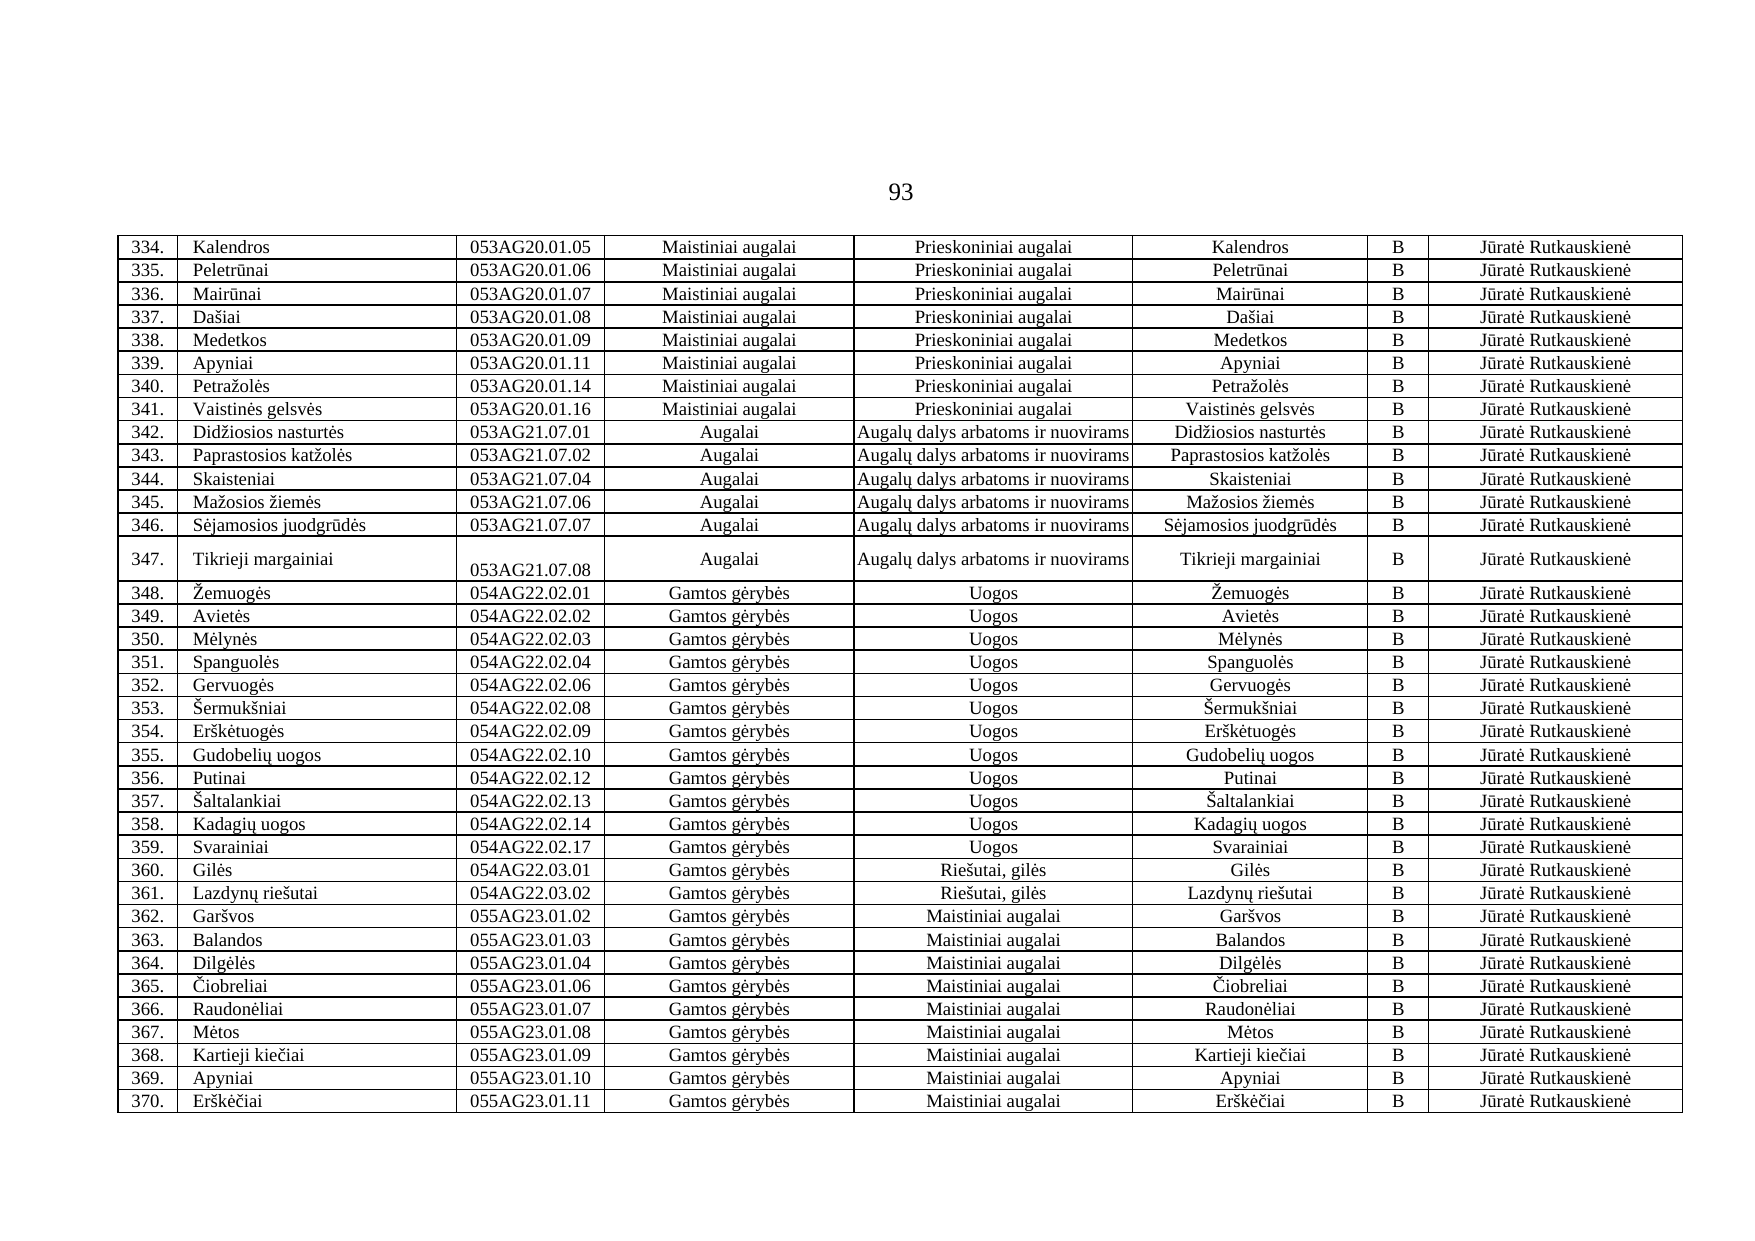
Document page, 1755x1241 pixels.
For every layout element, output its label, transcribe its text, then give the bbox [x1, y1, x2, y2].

table_cell Dašiai [178, 306, 456, 327]
table_cell 054AG22.02.02 [457, 605, 604, 626]
table_cell Gilės [178, 859, 456, 881]
table_cell Mairūnai [1133, 283, 1367, 304]
table_cell Balandos [1133, 928, 1367, 950]
table_cell Mairūnai [178, 283, 456, 304]
table_cell 053AG20.01.09 [457, 329, 604, 350]
table_cell Apyniai [178, 352, 456, 373]
table_cell B [1368, 421, 1428, 443]
table_cell Augalų dalys arbatoms ir nuovirams [855, 421, 1132, 443]
table_cell B [1368, 790, 1428, 811]
table_cell Jūratė Rutkauskienė [1429, 514, 1682, 535]
table_cell Gamtos gėrybės [605, 651, 853, 672]
table_cell 357. [119, 790, 177, 811]
table_cell B [1368, 813, 1428, 834]
table_cell B [1368, 743, 1428, 765]
table_cell Dilgėlės [178, 952, 456, 973]
table_cell Mėlynės [1133, 628, 1367, 649]
table_cell Uogos [855, 651, 1132, 672]
table_cell Maistiniai augalai [605, 398, 853, 420]
table_cell 054AG22.02.10 [457, 743, 604, 765]
table_cell 340. [119, 375, 177, 397]
table_cell Maistiniai augalai [855, 1067, 1132, 1089]
table_cell Gervuogės [1133, 674, 1367, 696]
table_cell Šaltalankiai [178, 790, 456, 811]
table_cell 053AG21.07.07 [457, 514, 604, 535]
table_cell 054AG22.02.04 [457, 651, 604, 672]
table_cell Jūratė Rutkauskienė [1429, 468, 1682, 489]
table_cell Maistiniai augalai [855, 905, 1132, 927]
table_cell Gamtos gėrybės [605, 1067, 853, 1089]
table_cell Gamtos gėrybės [605, 582, 853, 603]
table_cell Jūratė Rutkauskienė [1429, 329, 1682, 350]
table_cell Gilės [1133, 859, 1367, 881]
table_cell 055AG23.01.04 [457, 952, 604, 973]
table_cell Jūratė Rutkauskienė [1429, 743, 1682, 765]
table_cell Jūratė Rutkauskienė [1429, 491, 1682, 512]
table_cell 358. [119, 813, 177, 834]
table_cell 053AG21.07.04 [457, 468, 604, 489]
table_cell 369. [119, 1067, 177, 1089]
table_cell Maistiniai augalai [855, 998, 1132, 1019]
table_cell Jūratė Rutkauskienė [1429, 260, 1682, 281]
table_cell Lazdynų riešutai [1133, 882, 1367, 904]
table_cell Maistiniai augalai [855, 1044, 1132, 1066]
table_cell 053AG21.07.06 [457, 491, 604, 512]
table_cell Vaistinės gelsvės [178, 398, 456, 420]
table_cell 363. [119, 928, 177, 950]
table_cell Raudonėliai [1133, 998, 1367, 1019]
table_cell Jūratė Rutkauskienė [1429, 790, 1682, 811]
table_cell Riešutai, gilės [855, 882, 1132, 904]
table_cell 055AG23.01.07 [457, 998, 604, 1019]
table_cell B [1368, 628, 1428, 649]
table_cell Čiobreliai [1133, 975, 1367, 996]
table_cell Gamtos gėrybės [605, 674, 853, 696]
table_cell Dašiai [1133, 306, 1367, 327]
table_cell Jūratė Rutkauskienė [1429, 582, 1682, 603]
table_cell Augalų dalys arbatoms ir nuovirams [855, 468, 1132, 489]
table_cell Spanguolės [178, 651, 456, 672]
table_cell Jūratė Rutkauskienė [1429, 398, 1682, 420]
table_cell 344. [119, 468, 177, 489]
table_cell Lazdynų riešutai [178, 882, 456, 904]
table_cell Žemuogės [178, 582, 456, 603]
table_cell Gamtos gėrybės [605, 743, 853, 765]
table_cell Gamtos gėrybės [605, 1021, 853, 1042]
table_cell B [1368, 882, 1428, 904]
table_cell 053AG20.01.14 [457, 375, 604, 397]
table_cell B [1368, 975, 1428, 996]
table_cell Jūratė Rutkauskienė [1429, 375, 1682, 397]
table_cell Čiobreliai [178, 975, 456, 996]
table_cell Gervuogės [178, 674, 456, 696]
table_cell Didžiosios nasturtės [1133, 421, 1367, 443]
table_cell Medetkos [1133, 329, 1367, 350]
table_cell Maistiniai augalai [605, 260, 853, 281]
table_cell 364. [119, 952, 177, 973]
table_cell Gamtos gėrybės [605, 998, 853, 1019]
table_cell Mažosios žiemės [1133, 491, 1367, 512]
table_cell Gamtos gėrybės [605, 720, 853, 742]
table_cell Kalendros [1133, 236, 1367, 258]
table_cell Gamtos gėrybės [605, 882, 853, 904]
table_cell Augalų dalys arbatoms ir nuovirams [855, 514, 1132, 535]
table_cell Prieskoniniai augalai [855, 398, 1132, 420]
table_cell 053AG21.07.01 [457, 421, 604, 443]
table_cell B [1368, 398, 1428, 420]
table_cell 346. [119, 514, 177, 535]
table_cell Jūratė Rutkauskienė [1429, 975, 1682, 996]
table_cell 054AG22.03.02 [457, 882, 604, 904]
table_cell Svarainiai [178, 836, 456, 857]
table_cell Augalai [605, 491, 853, 512]
table_cell Jūratė Rutkauskienė [1429, 767, 1682, 788]
table_cell Gamtos gėrybės [605, 767, 853, 788]
table_cell 341. [119, 398, 177, 420]
table_cell B [1368, 859, 1428, 881]
table_cell B [1368, 329, 1428, 350]
table_cell B [1368, 375, 1428, 397]
table_cell Erškėtuogės [178, 720, 456, 742]
table_cell Kadagių uogos [178, 813, 456, 834]
table_cell 054AG22.02.06 [457, 674, 604, 696]
table_cell 055AG23.01.09 [457, 1044, 604, 1066]
table_cell Augalai [605, 421, 853, 443]
table_cell Gamtos gėrybės [605, 859, 853, 881]
table_cell 054AG22.02.12 [457, 767, 604, 788]
table_cell 053AG20.01.05 [457, 236, 604, 258]
table_cell Jūratė Rutkauskienė [1429, 421, 1682, 443]
table_cell Jūratė Rutkauskienė [1429, 674, 1682, 696]
table_cell Apyniai [1133, 352, 1367, 373]
table_cell Prieskoniniai augalai [855, 329, 1132, 350]
table_cell 053AG21.07.02 [457, 445, 604, 466]
table_cell 360. [119, 859, 177, 881]
table_cell Prieskoniniai augalai [855, 236, 1132, 258]
table_cell Uogos [855, 628, 1132, 649]
table_cell Avietės [178, 605, 456, 626]
table_cell 348. [119, 582, 177, 603]
table_cell Augalai [605, 468, 853, 489]
table_cell Gamtos gėrybės [605, 952, 853, 973]
table_cell Maistiniai augalai [855, 952, 1132, 973]
table_cell Šaltalankiai [1133, 790, 1367, 811]
table_cell Jūratė Rutkauskienė [1429, 813, 1682, 834]
table_cell Raudonėliai [178, 998, 456, 1019]
table_cell Šermukšniai [1133, 697, 1367, 719]
table_cell Jūratė Rutkauskienė [1429, 445, 1682, 466]
table_cell Jūratė Rutkauskienė [1429, 697, 1682, 719]
table_cell B [1368, 905, 1428, 927]
table_cell Gudobelių uogos [1133, 743, 1367, 765]
table_cell 367. [119, 1021, 177, 1042]
table_cell Šermukšniai [178, 697, 456, 719]
table_cell Gamtos gėrybės [605, 628, 853, 649]
table_cell B [1368, 306, 1428, 327]
table_cell Kadagių uogos [1133, 813, 1367, 834]
table_cell 361. [119, 882, 177, 904]
table_cell Spanguolės [1133, 651, 1367, 672]
table_cell Kalendros [178, 236, 456, 258]
table_cell Maistiniai augalai [855, 928, 1132, 950]
table_cell B [1368, 352, 1428, 373]
table_cell Medetkos [178, 329, 456, 350]
table_cell 055AG23.01.06 [457, 975, 604, 996]
table_cell 054AG22.02.08 [457, 697, 604, 719]
table_cell B [1368, 720, 1428, 742]
table_cell Didžiosios nasturtės [178, 421, 456, 443]
table_cell Maistiniai augalai [605, 375, 853, 397]
table_cell 055AG23.01.02 [457, 905, 604, 927]
table_cell Jūratė Rutkauskienė [1429, 628, 1682, 649]
table_cell Svarainiai [1133, 836, 1367, 857]
table_cell Jūratė Rutkauskienė [1429, 1067, 1682, 1089]
table_cell Gamtos gėrybės [605, 605, 853, 626]
table_cell Uogos [855, 743, 1132, 765]
table_cell Vaistinės gelsvės [1133, 398, 1367, 420]
table_cell 054AG22.02.09 [457, 720, 604, 742]
table_cell Mėtos [178, 1021, 456, 1042]
table_cell Apyniai [1133, 1067, 1367, 1089]
table_cell 368. [119, 1044, 177, 1066]
table_cell 054AG22.02.13 [457, 790, 604, 811]
table_cell Paprastosios katžolės [178, 445, 456, 466]
table_cell Gamtos gėrybės [605, 1044, 853, 1066]
table_cell 352. [119, 674, 177, 696]
table_cell 343. [119, 445, 177, 466]
table_cell 053AG20.01.08 [457, 306, 604, 327]
table_cell Augalai [605, 445, 853, 466]
table_cell Jūratė Rutkauskienė [1429, 236, 1682, 258]
table_cell Maistiniai augalai [605, 352, 853, 373]
table_cell 366. [119, 998, 177, 1019]
table_cell B [1368, 836, 1428, 857]
table_cell Augalai [605, 537, 853, 580]
table_cell Jūratė Rutkauskienė [1429, 1044, 1682, 1066]
table_cell Jūratė Rutkauskienė [1429, 605, 1682, 626]
table_cell 053AG20.01.16 [457, 398, 604, 420]
table_cell Mėtos [1133, 1021, 1367, 1042]
table_cell Uogos [855, 605, 1132, 626]
table_cell Uogos [855, 790, 1132, 811]
table_cell 055AG23.01.11 [457, 1090, 604, 1112]
table_cell 054AG22.02.14 [457, 813, 604, 834]
table_cell Garšvos [1133, 905, 1367, 927]
table_cell B [1368, 537, 1428, 580]
table_cell Peletrūnai [1133, 260, 1367, 281]
table_cell Uogos [855, 767, 1132, 788]
table_cell Maistiniai augalai [605, 236, 853, 258]
table_cell Putinai [1133, 767, 1367, 788]
table_cell 339. [119, 352, 177, 373]
table_cell Erškėčiai [178, 1090, 456, 1112]
table_cell 054AG22.03.01 [457, 859, 604, 881]
table_cell B [1368, 998, 1428, 1019]
table_cell B [1368, 1067, 1428, 1089]
table_cell 053AG21.07.08 [457, 537, 604, 580]
table_cell 350. [119, 628, 177, 649]
table_cell Kartieji kiečiai [178, 1044, 456, 1066]
table_cell Maistiniai augalai [605, 306, 853, 327]
table_cell 347. [119, 537, 177, 580]
table_cell B [1368, 952, 1428, 973]
table_cell Garšvos [178, 905, 456, 927]
table_cell 362. [119, 905, 177, 927]
table_cell Gudobelių uogos [178, 743, 456, 765]
table_cell B [1368, 674, 1428, 696]
table_cell Dilgėlės [1133, 952, 1367, 973]
table_cell 351. [119, 651, 177, 672]
table_cell 356. [119, 767, 177, 788]
table_cell B [1368, 445, 1428, 466]
table_cell Uogos [855, 836, 1132, 857]
table_cell Gamtos gėrybės [605, 813, 853, 834]
table_cell 370. [119, 1090, 177, 1112]
table_cell Sėjamosios juodgrūdės [1133, 514, 1367, 535]
table_cell Jūratė Rutkauskienė [1429, 952, 1682, 973]
table_cell 053AG20.01.06 [457, 260, 604, 281]
table_cell Maistiniai augalai [855, 1090, 1132, 1112]
table_cell 355. [119, 743, 177, 765]
table_cell Augalai [605, 514, 853, 535]
table_cell Gamtos gėrybės [605, 975, 853, 996]
table_cell Peletrūnai [178, 260, 456, 281]
table_cell 337. [119, 306, 177, 327]
table_cell Gamtos gėrybės [605, 905, 853, 927]
table_cell Jūratė Rutkauskienė [1429, 720, 1682, 742]
table_cell Jūratė Rutkauskienė [1429, 651, 1682, 672]
table_cell Augalų dalys arbatoms ir nuovirams [855, 537, 1132, 580]
table_cell Skaisteniai [1133, 468, 1367, 489]
table_cell Prieskoniniai augalai [855, 260, 1132, 281]
table_cell B [1368, 236, 1428, 258]
table_cell 353. [119, 697, 177, 719]
table_cell B [1368, 651, 1428, 672]
table_cell Erškėčiai [1133, 1090, 1367, 1112]
table_cell 054AG22.02.17 [457, 836, 604, 857]
table_cell Erškėtuogės [1133, 720, 1367, 742]
table_cell B [1368, 1044, 1428, 1066]
table_cell Jūratė Rutkauskienė [1429, 905, 1682, 927]
table_cell B [1368, 767, 1428, 788]
table_cell Petražolės [1133, 375, 1367, 397]
table_cell 053AG20.01.11 [457, 352, 604, 373]
table_cell Balandos [178, 928, 456, 950]
table_cell Uogos [855, 697, 1132, 719]
table_cell Avietės [1133, 605, 1367, 626]
table_cell Augalų dalys arbatoms ir nuovirams [855, 445, 1132, 466]
table_cell 354. [119, 720, 177, 742]
table_cell 349. [119, 605, 177, 626]
table_cell B [1368, 1090, 1428, 1112]
table_cell Mažosios žiemės [178, 491, 456, 512]
table_cell 359. [119, 836, 177, 857]
table_cell Tikrieji margainiai [178, 537, 456, 580]
table_cell Maistiniai augalai [855, 1021, 1132, 1042]
table_cell 055AG23.01.10 [457, 1067, 604, 1089]
table_cell Jūratė Rutkauskienė [1429, 928, 1682, 950]
table_cell 334. [119, 236, 177, 258]
table_cell 054AG22.02.01 [457, 582, 604, 603]
table_cell B [1368, 928, 1428, 950]
table_cell 365. [119, 975, 177, 996]
table_cell Gamtos gėrybės [605, 1090, 853, 1112]
table_cell Uogos [855, 582, 1132, 603]
table_cell Maistiniai augalai [605, 283, 853, 304]
table_cell Petražolės [178, 375, 456, 397]
table_cell Jūratė Rutkauskienė [1429, 1021, 1682, 1042]
table_cell Prieskoniniai augalai [855, 306, 1132, 327]
table_cell Jūratė Rutkauskienė [1429, 352, 1682, 373]
table_cell B [1368, 605, 1428, 626]
table_cell 054AG22.02.03 [457, 628, 604, 649]
table_cell Prieskoniniai augalai [855, 375, 1132, 397]
table_cell Tikrieji margainiai [1133, 537, 1367, 580]
table_cell Maistiniai augalai [855, 975, 1132, 996]
table_cell 345. [119, 491, 177, 512]
table_cell B [1368, 260, 1428, 281]
table_cell Jūratė Rutkauskienė [1429, 882, 1682, 904]
table_cell Paprastosios katžolės [1133, 445, 1367, 466]
table_cell 342. [119, 421, 177, 443]
table_cell Maistiniai augalai [605, 329, 853, 350]
table_cell Prieskoniniai augalai [855, 283, 1132, 304]
table_cell Augalų dalys arbatoms ir nuovirams [855, 491, 1132, 512]
table_cell Jūratė Rutkauskienė [1429, 859, 1682, 881]
table_cell Jūratė Rutkauskienė [1429, 836, 1682, 857]
table_cell Apyniai [178, 1067, 456, 1089]
table_cell Riešutai, gilės [855, 859, 1132, 881]
table_cell Jūratė Rutkauskienė [1429, 537, 1682, 580]
table_cell Jūratė Rutkauskienė [1429, 283, 1682, 304]
table_cell Jūratė Rutkauskienė [1429, 306, 1682, 327]
table_cell 055AG23.01.08 [457, 1021, 604, 1042]
table_cell B [1368, 514, 1428, 535]
table_cell 335. [119, 260, 177, 281]
table_cell B [1368, 1021, 1428, 1042]
table_cell Sėjamosios juodgrūdės [178, 514, 456, 535]
table_cell Prieskoniniai augalai [855, 352, 1132, 373]
table_cell B [1368, 697, 1428, 719]
table_cell 338. [119, 329, 177, 350]
table_cell Uogos [855, 674, 1132, 696]
table_cell Mėlynės [178, 628, 456, 649]
table_cell B [1368, 582, 1428, 603]
table_cell Gamtos gėrybės [605, 790, 853, 811]
table_cell Putinai [178, 767, 456, 788]
table_cell Žemuogės [1133, 582, 1367, 603]
table_cell Jūratė Rutkauskienė [1429, 1090, 1682, 1112]
table_cell Uogos [855, 813, 1132, 834]
table_cell B [1368, 491, 1428, 512]
table_cell B [1368, 283, 1428, 304]
table_cell Jūratė Rutkauskienė [1429, 998, 1682, 1019]
table_cell 053AG20.01.07 [457, 283, 604, 304]
table_cell Kartieji kiečiai [1133, 1044, 1367, 1066]
table_cell Skaisteniai [178, 468, 456, 489]
table_cell 055AG23.01.03 [457, 928, 604, 950]
table_cell B [1368, 468, 1428, 489]
table_cell 336. [119, 283, 177, 304]
table_cell Uogos [855, 720, 1132, 742]
table_cell Gamtos gėrybės [605, 697, 853, 719]
table_cell Gamtos gėrybės [605, 836, 853, 857]
table_cell Gamtos gėrybės [605, 928, 853, 950]
